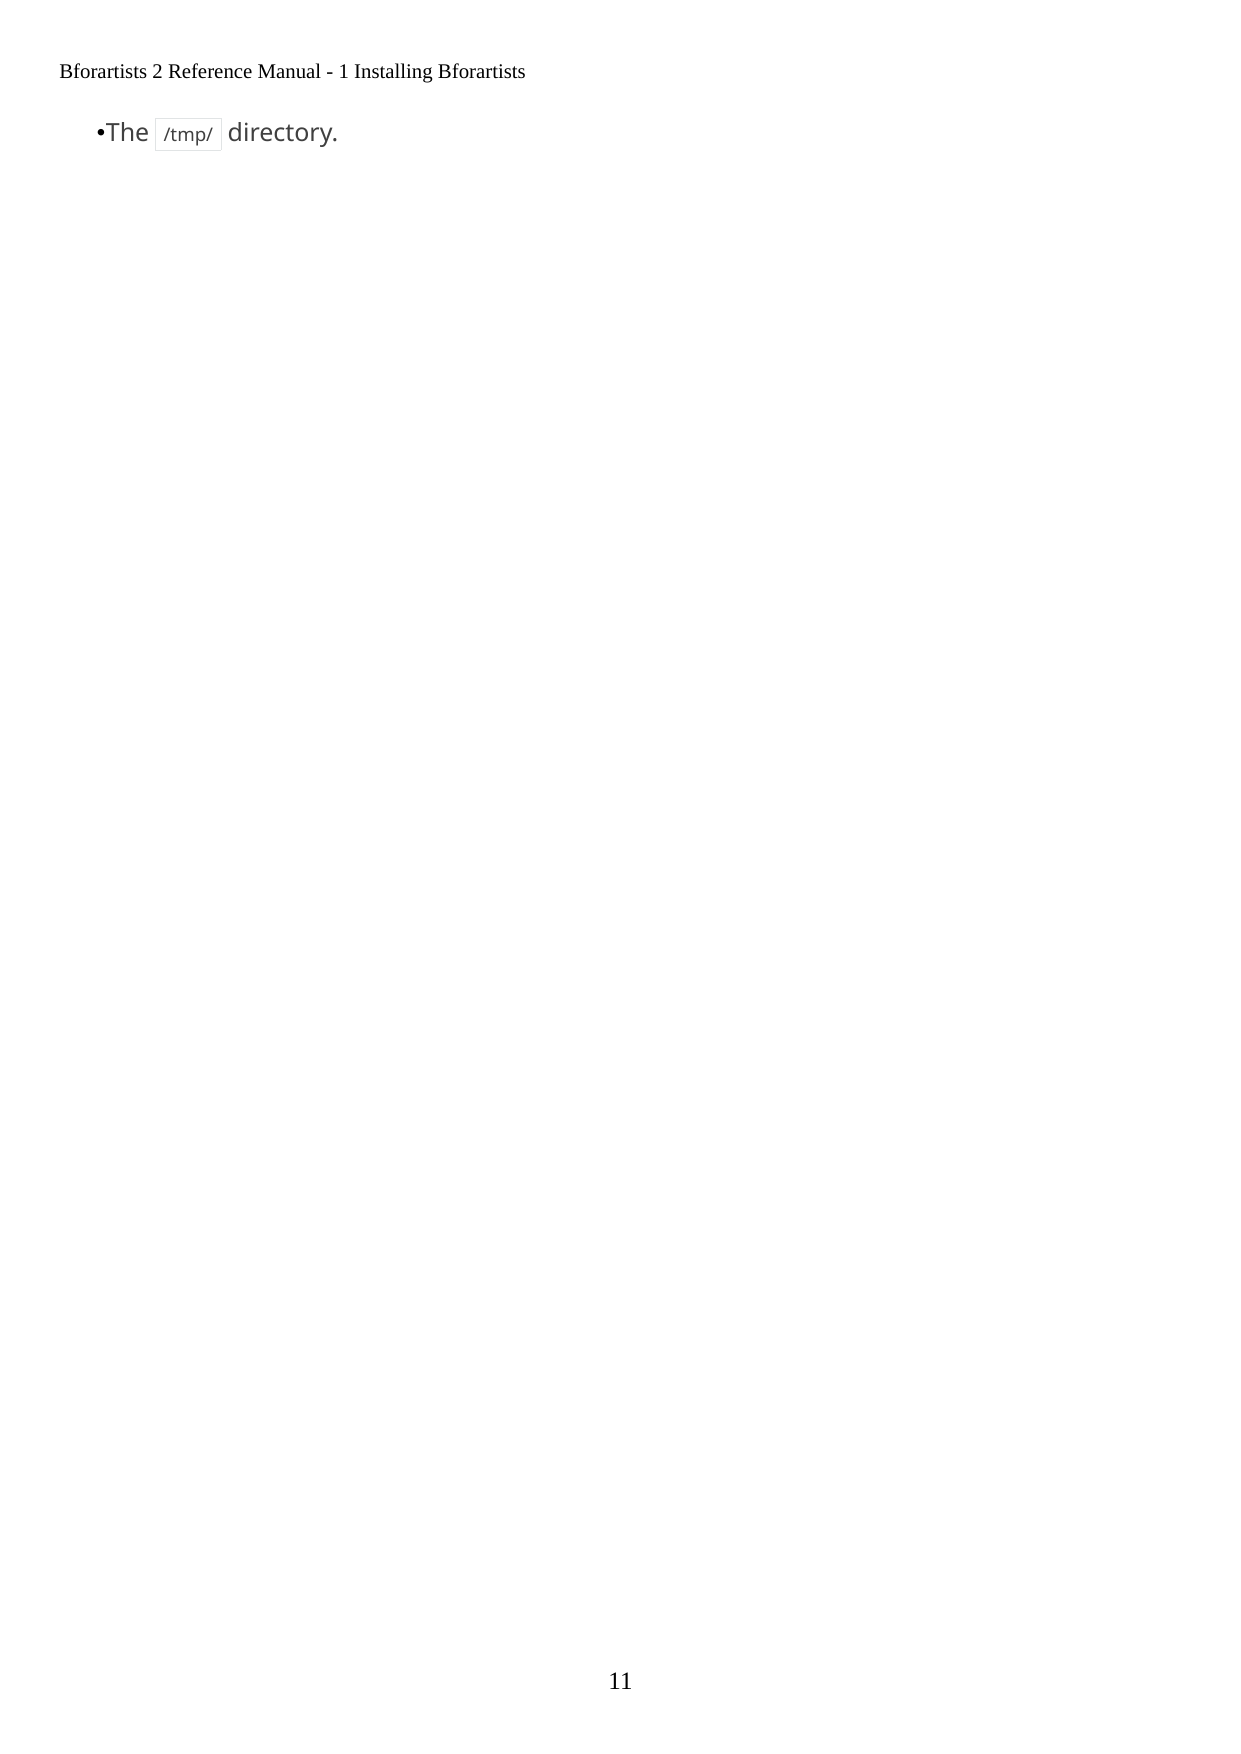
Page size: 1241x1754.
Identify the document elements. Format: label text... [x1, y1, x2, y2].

list The /tmp/ directory. [97, 113, 1181, 150]
